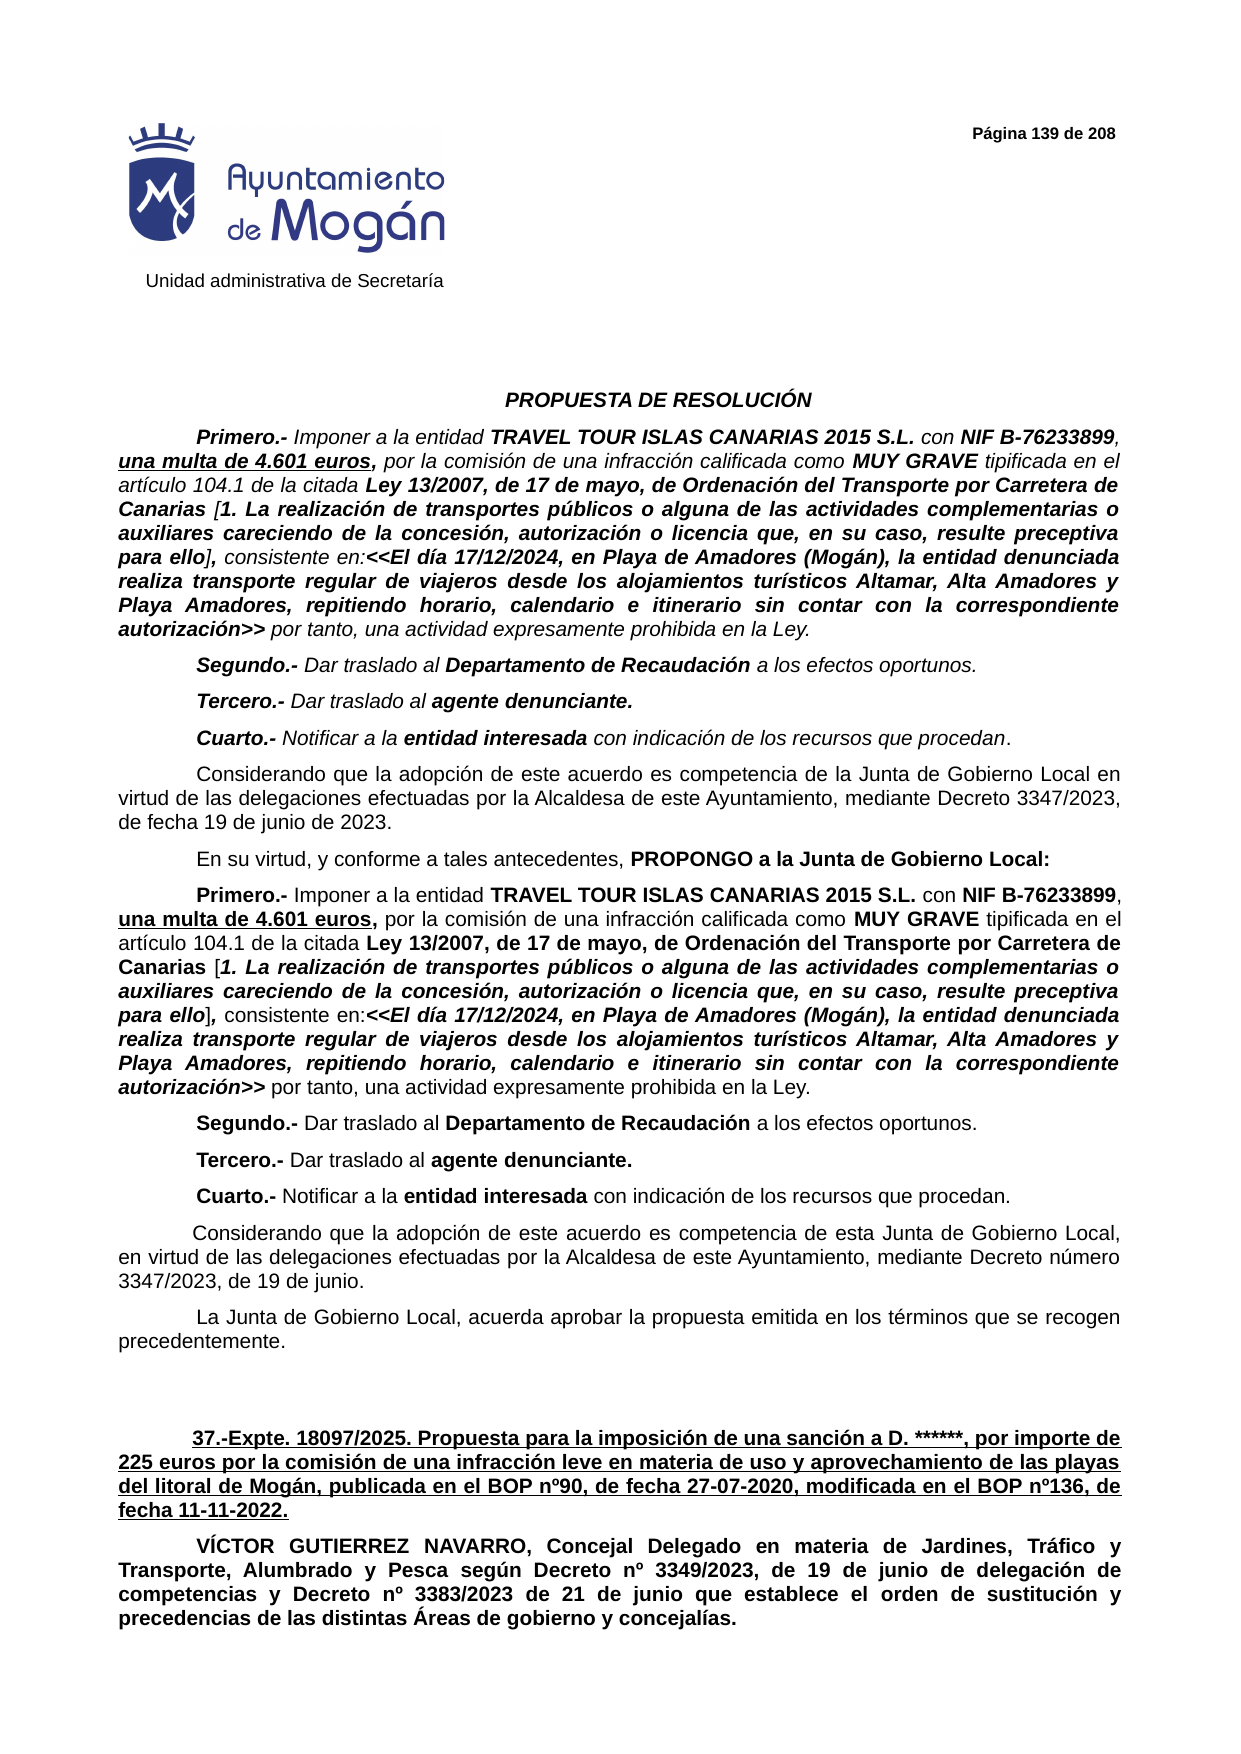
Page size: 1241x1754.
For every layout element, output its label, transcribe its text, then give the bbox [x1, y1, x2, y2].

text Tercero.- Dar traslado al agente denunciante. [118, 689, 1122, 713]
text Considerando que la adopción de este acuerdo es competencia de la Junta de Gobierno Local en virtud de las delegaciones efectuadas por la Alcaldesa de este Ayuntamiento, mediante Decreto 3347/2023, de fecha 19 de junio de 2023. [118, 762, 1122, 834]
text PROPUESTA DE RESOLUCIÓN [118, 388, 1122, 412]
text En su virtud, y conforme a tales antecedentes, PROPONGO a la Junta de Gobierno Local: [118, 847, 1122, 871]
picture [128, 123, 445, 259]
text Tercero.- Dar traslado al agente denunciante. [118, 1148, 1122, 1172]
text Cuarto.- Notificar a la entidad interesada con indicación de los recursos que procedan. [118, 1184, 1122, 1208]
text VÍCTOR GUTIERREZ NAVARRO, Concejal Delegado en materia de Jardines, Tráfico y Transporte, Alumbrado y Pesca según Decreto nº 3349/2023, de 19 de junio de delegación de competencias y Decreto nº 3383/2023 de 21 de junio que establece el orden de sustitución y precedencias de las distintas Áreas de gobierno y concejalías. [118, 1534, 1122, 1630]
text Cuarto.- Notificar a la entidad interesada con indicación de los recursos que procedan. [118, 726, 1122, 750]
text Considerando que la adopción de este acuerdo es competencia de esta Junta de Gobierno Local, en virtud de las delegaciones efectuadas por la Alcaldesa de este Ayuntamiento, mediante Decreto número 3347/2023, de 19 de junio. [118, 1221, 1122, 1292]
text Segundo.- Dar traslado al Departamento de Recaudación a los efectos oportunos. [118, 1111, 1122, 1135]
text La Junta de Gobierno Local, acuerda aprobar la propuesta emitida en los términos que se recogen precedentemente. [118, 1305, 1122, 1353]
text Segundo.- Dar traslado al Departamento de Recaudación a los efectos oportunos. [118, 653, 1122, 677]
text 37.-Expte. 18097/2025. Propuesta para la imposición de una sanción a D. ******, por importe de 225 euros por la comisión de una infracción leve en materia de uso y aprovechamiento de las playas del litoral de Mogán, publicada en el BOP nº90, de fecha 27-07-2020, modificada en el BOP nº136, de [118, 1402, 1122, 1495]
text fecha 11-11-2022. [118, 1496, 1122, 1522]
text Primero.- Imponer a la entidad TRAVEL TOUR ISLAS CANARIAS 2015 S.L. con NIF B-76233899, una multa de 4.601 euros, por la comisión de una infracción calificada como MUY GRAVE tipificada en el artículo 104.1 de la citada Ley 13/2007, de 17 de mayo, de Ordenación del Transporte por Carretera de Canarias [1. La realización de transportes públicos o alguna de las actividades complementarias o auxiliares careciendo de la concesión, autorización o licencia que, en su caso, resulte preceptiva para ello], consistente en:<<El día 17/12/2024, en Playa de Amadores (Mogán), la entidad denunciada realiza transporte regular de viajeros desde los alojamientos turísticos Altamar, Alta Amadores y Playa Amadores, repitiendo horario, calendario e itinerario sin contar con la correspondiente autorización>> por tanto, una actividad expresamente prohibida en la Ley. [118, 883, 1122, 1099]
text Primero.- Imponer a la entidad TRAVEL TOUR ISLAS CANARIAS 2015 S.L. con NIF B-76233899, una multa de 4.601 euros, por la comisión de una infracción calificada como MUY GRAVE tipificada en el artículo 104.1 de la citada Ley 13/2007, de 17 de mayo, de Ordenación del Transporte por Carretera de Canarias [1. La realización de transportes públicos o alguna de las actividades complementarias o auxiliares careciendo de la concesión, autorización o licencia que, en su caso, resulte preceptiva para ello], consistente en:<<El día 17/12/2024, en Playa de Amadores (Mogán), la entidad denunciada realiza transporte regular de viajeros desde los alojamientos turísticos Altamar, Alta Amadores y Playa Amadores, repitiendo horario, calendario e itinerario sin contar con la correspondiente autorización>> por tanto, una actividad expresamente prohibida en la Ley. [118, 425, 1122, 640]
